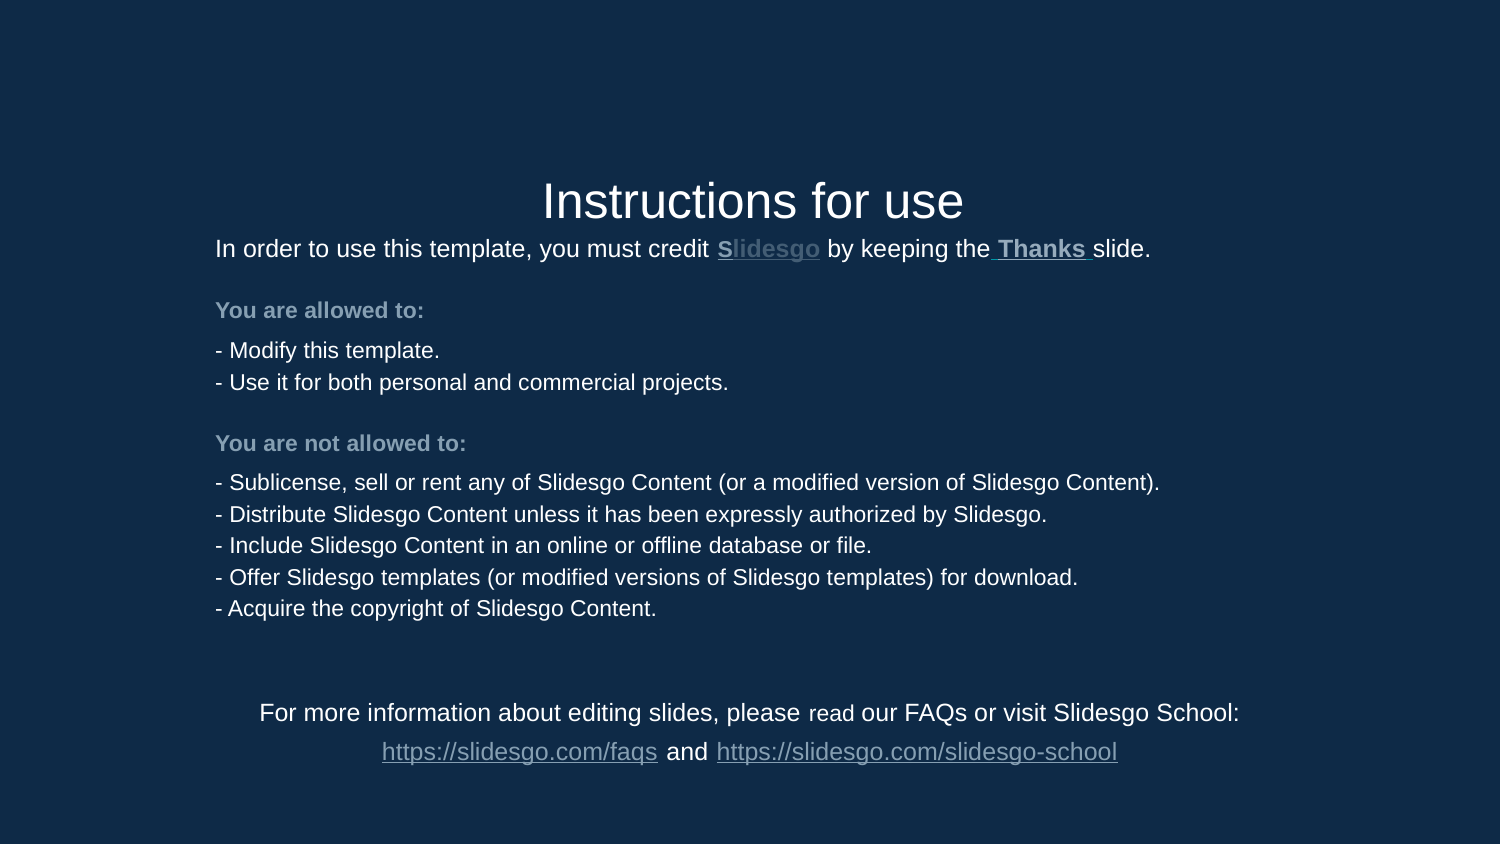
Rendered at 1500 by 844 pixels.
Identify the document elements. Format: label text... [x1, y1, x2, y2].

list For more information about editing slides, please read our FAQs or visit Slidesgo School: https://slidesgo.com/faqs and https://slidesgo.com/slidesgo-school [171, 676, 1328, 749]
title Instructions for use [175, 153, 1332, 233]
list In order to use this template, you must credit Slidesgo by keeping the Thanks slide. You are allowed to: - Modify this template. - Use it for both personal and commercial projects. You are not allowed to: - Sublicense, sell or rent any of Slidesgo Content (or a modified version of Slidesgo Content). - Distribute Slidesgo Content unless it has been expressly authorized by Slidesgo. - Include Slidesgo Content in an online or offline database or file. - Offer Slidesgo templates (or modified versions of Slidesgo templates) for download. - Acquire the copyright of Slidesgo Content. [200, 213, 1357, 286]
